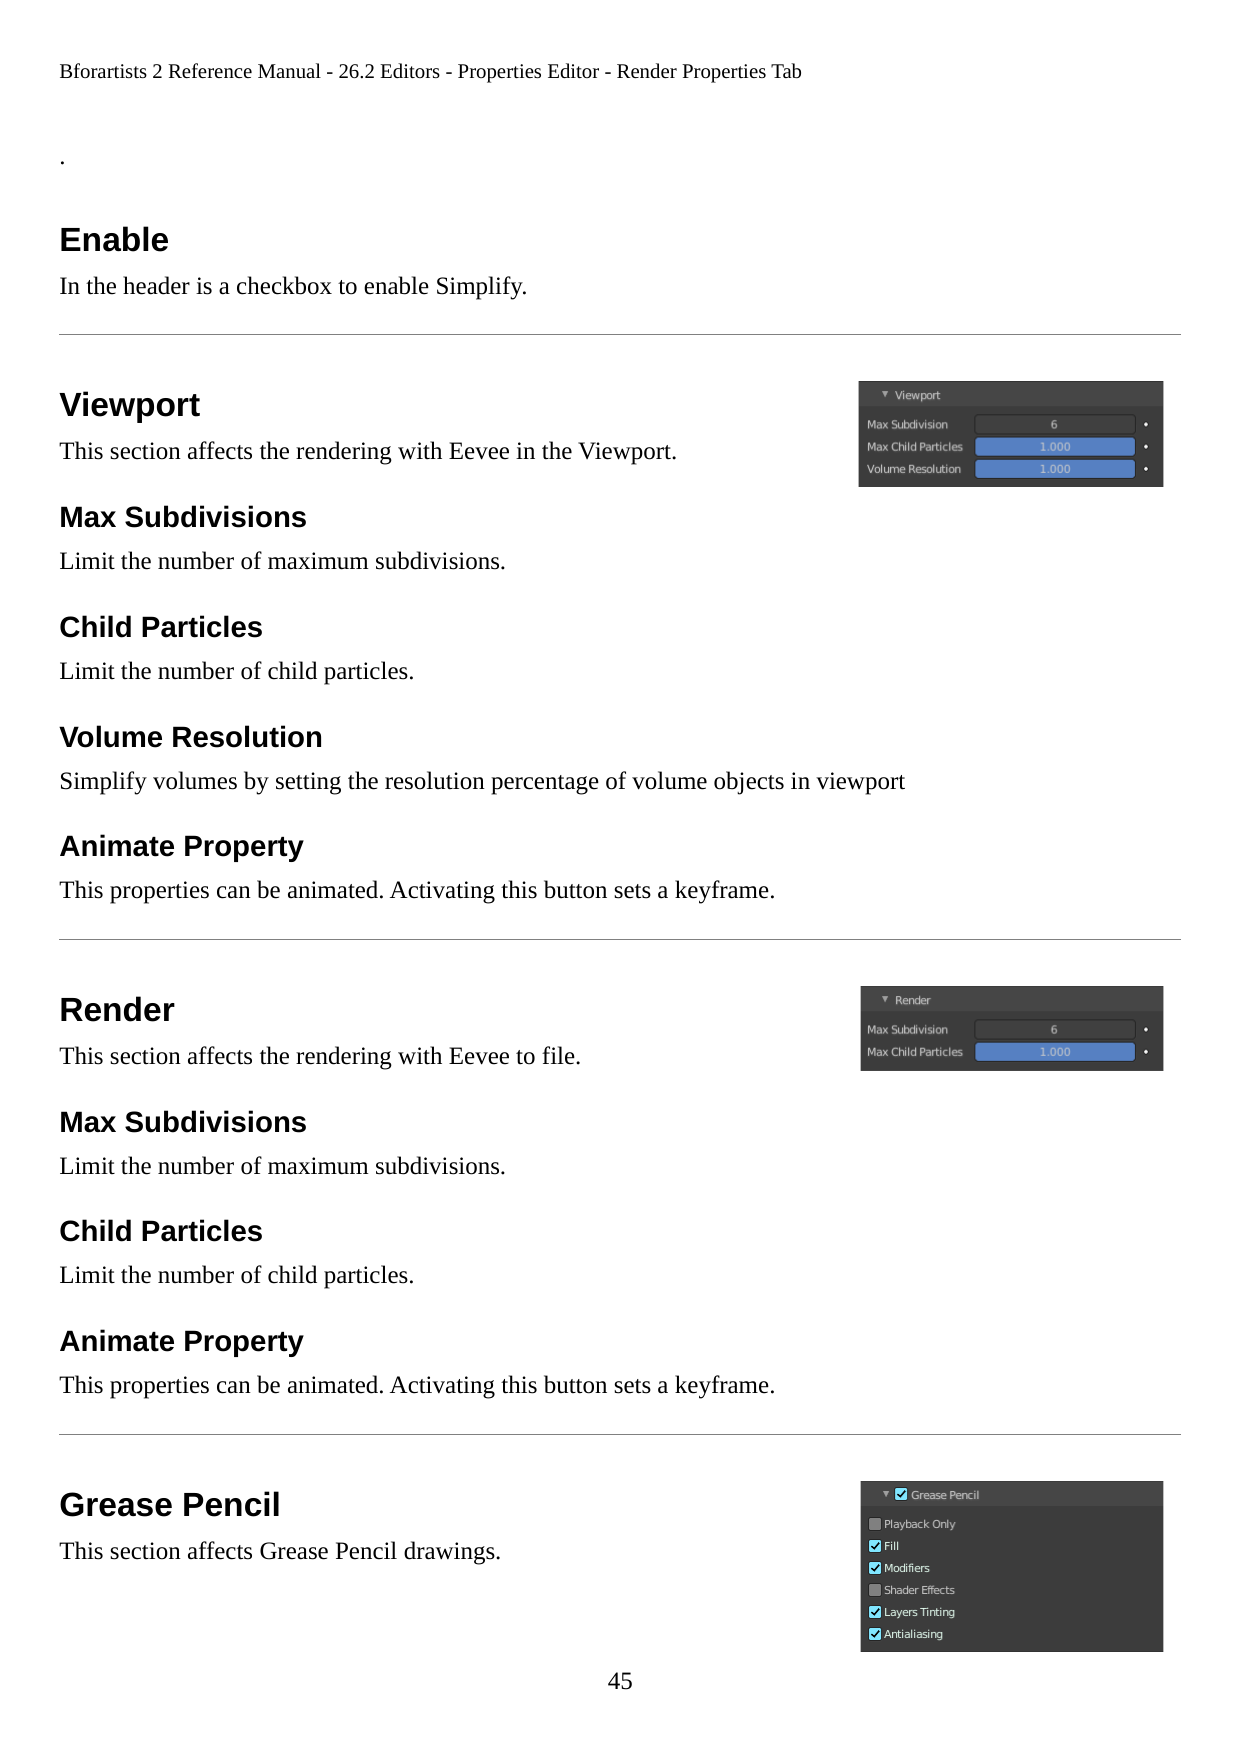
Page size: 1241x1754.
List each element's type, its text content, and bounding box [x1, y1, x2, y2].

picture [860, 986, 1164, 1071]
subtitle Max Subdivisions [59, 500, 1181, 533]
subtitle Viewport [59, 385, 858, 423]
text Limit the number of child particles. [59, 1261, 1181, 1289]
subtitle Volume Resolution [59, 719, 1181, 753]
subtitle Grease Pencil [59, 1484, 860, 1523]
subtitle [1164, 990, 1181, 1028]
subtitle Child Particles [59, 1214, 1181, 1248]
subtitle Animate Property [59, 1324, 1181, 1358]
subtitle Max Subdivisions [59, 1104, 1181, 1138]
text This section affects the rendering with Eevee in the Viewport. [59, 436, 858, 465]
text Limit the number of maximum subdivisions. [59, 546, 1181, 575]
text Limit the number of maximum subdivisions. [59, 1151, 1181, 1179]
text . [59, 141, 1181, 170]
picture [860, 1481, 1164, 1652]
subtitle [1164, 1484, 1181, 1523]
text In the header is a checkbox to enable Simplify. [59, 271, 1181, 299]
text Limit the number of child particles. [59, 656, 1181, 684]
text This section affects Grease Pencil drawings. [59, 1536, 860, 1564]
picture [858, 381, 1164, 487]
subtitle Animate Property [59, 829, 1181, 863]
text Simplify volumes by setting the resolution percentage of volume objects in viewport [59, 766, 1181, 794]
subtitle Enable [59, 220, 1181, 258]
text This properties can be animated. Activating this button sets a keyframe. [59, 1371, 1181, 1399]
subtitle [1164, 385, 1181, 423]
subtitle Child Particles [59, 609, 1181, 643]
text This section affects the rendering with Eevee to file. [59, 1041, 860, 1069]
text This properties can be animated. Activating this button sets a keyframe. [59, 876, 1181, 904]
subtitle Render [59, 990, 860, 1028]
